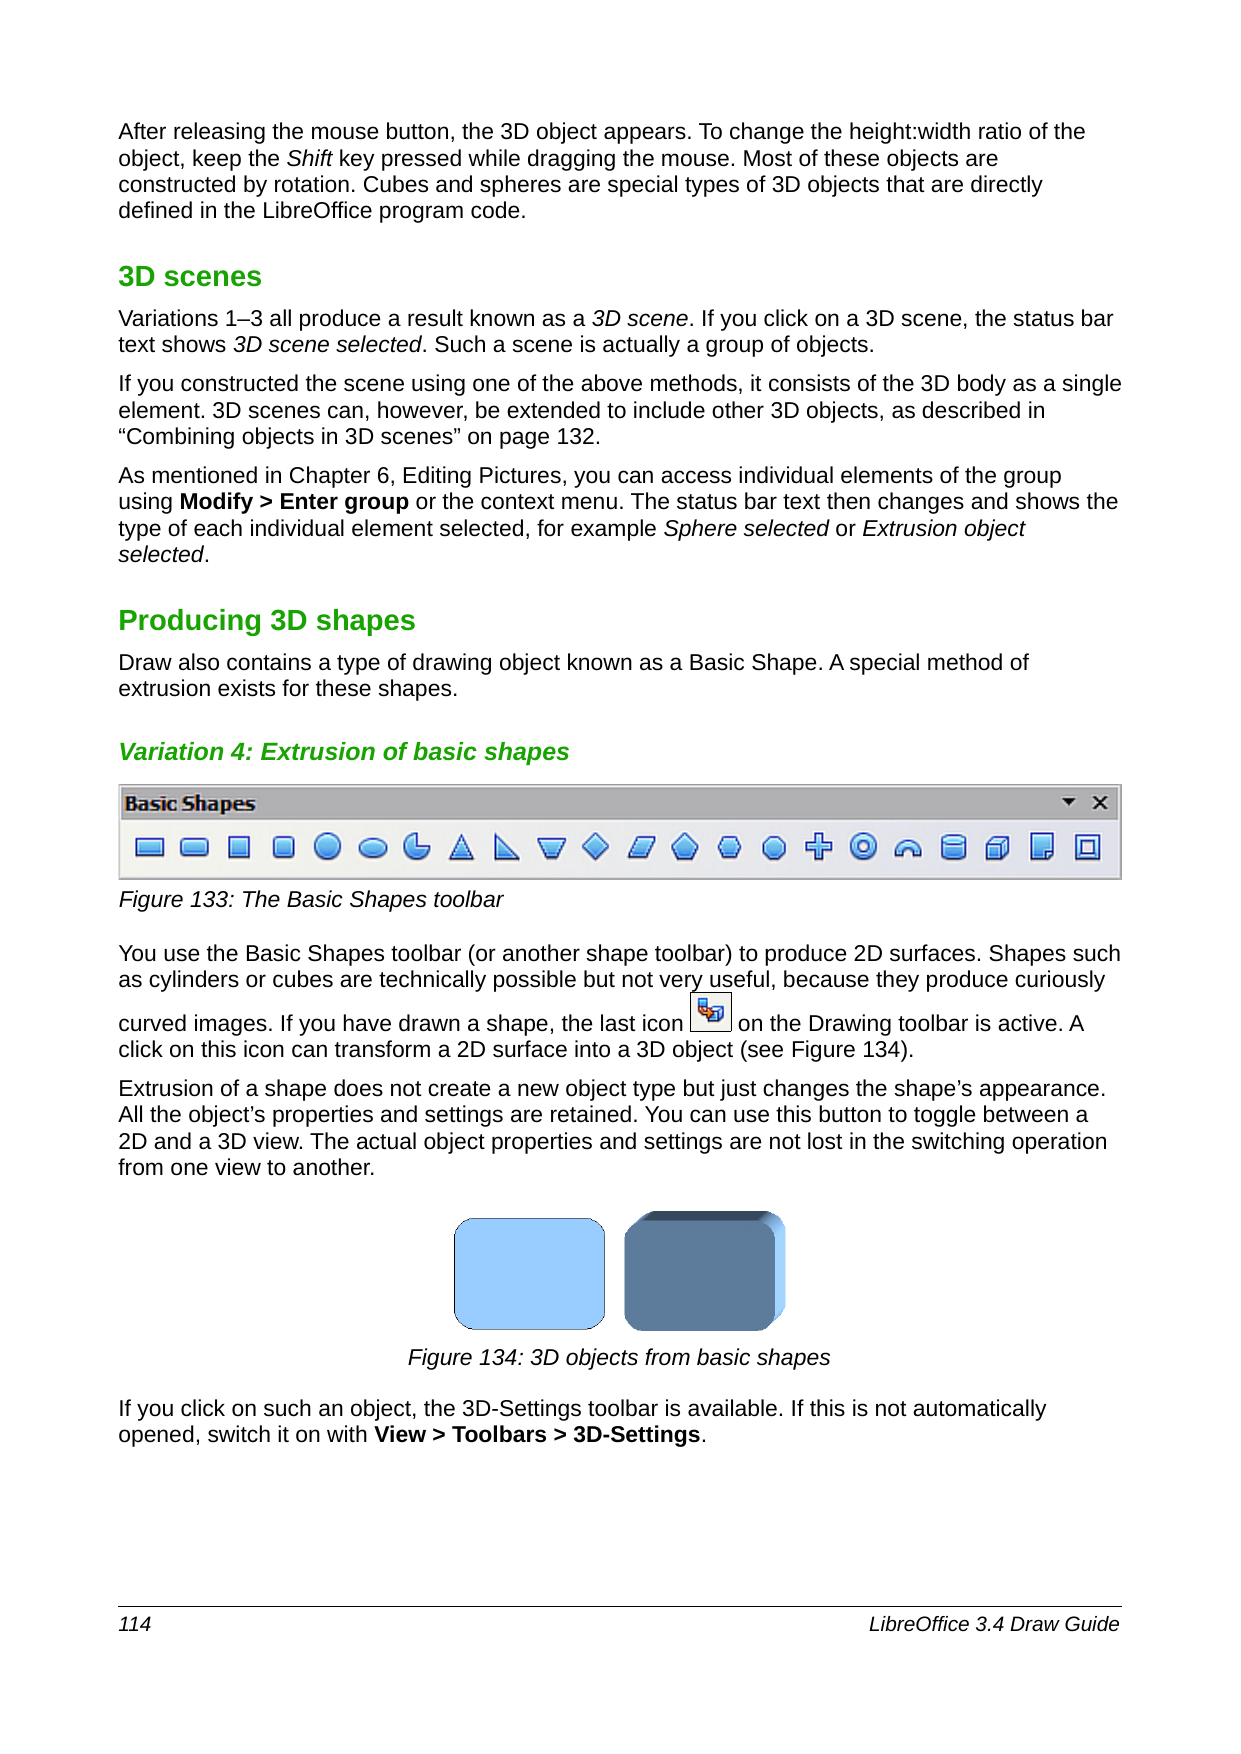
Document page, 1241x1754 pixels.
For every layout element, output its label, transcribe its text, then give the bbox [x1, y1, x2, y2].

text Variations 1–3 all produce a result known as a 3D scene. If you click on a 3D scene, the status bar text shows 3D scene selected. Such a scene is actually a group of objects. [118, 305, 1122, 358]
text Draw also contains a type of drawing object known as a Basic Shape. A special method of extrusion exists for these shapes. [118, 649, 1122, 701]
subtitle Producing 3D shapes [118, 603, 1122, 636]
text Figure 134: 3D objects from basic shapes [374, 1344, 867, 1370]
text You use the Basic Shapes toolbar (or another shape toolbar) to produce 2D surfaces. Shapes such as cylinders or cubes are technically possible but not very useful, because they produce curiously curved images. If you have drawn a shape, the last icon on the Drawing toolbar is active. A click on this icon can transform a 2D surface into a 3D object (see Figure 134). [118, 939, 1122, 1062]
text If you constructed the scene using one of the above methods, it consists of the 3D body as a single element. 3D scenes can, however, be extended to include other 3D objects, as described in “Combining objects in 3D scenes” on page 133. [118, 370, 1122, 449]
picture [118, 784, 1122, 880]
text If you click on such an object, the 3D-Settings toolbar is available. If this is not automatically opened, switch it on with View > Toolbars > 3D-Settings. [118, 1395, 1122, 1448]
subtitle 3D scenes [118, 259, 1122, 293]
text After releasing the mouse button, the 3D object appears. To change the height:width ratio of the object, keep the Shift key pressed while dragging the mouse. Most of these objects are constructed by rotation. Cubes and spheres are special types of 3D objects that are directly defined in the LibreOffice program code. [118, 118, 1122, 223]
picture [447, 1205, 793, 1338]
text As mentioned in Chapter 6, Editing Pictures, you can access individual elements of the group using Modify > Enter group or the context menu. The status bar text then changes and shows the type of each individual element selected, for example Sphere selected or Extrusion object selected. [118, 462, 1122, 567]
subtitle Variation 4: Extrusion of basic shapes [118, 737, 1122, 766]
text Extrusion of a shape does not create a new object type but just changes the shape’s appearance. All the object’s properties and settings are retained. You can use this button to toggle between a 2D and a 3D view. The actual object properties and settings are not lost in the switching operation from one view to another. [118, 1075, 1122, 1180]
picture [691, 993, 731, 1031]
text Figure 133: The Basic Shapes toolbar [118, 886, 1122, 912]
